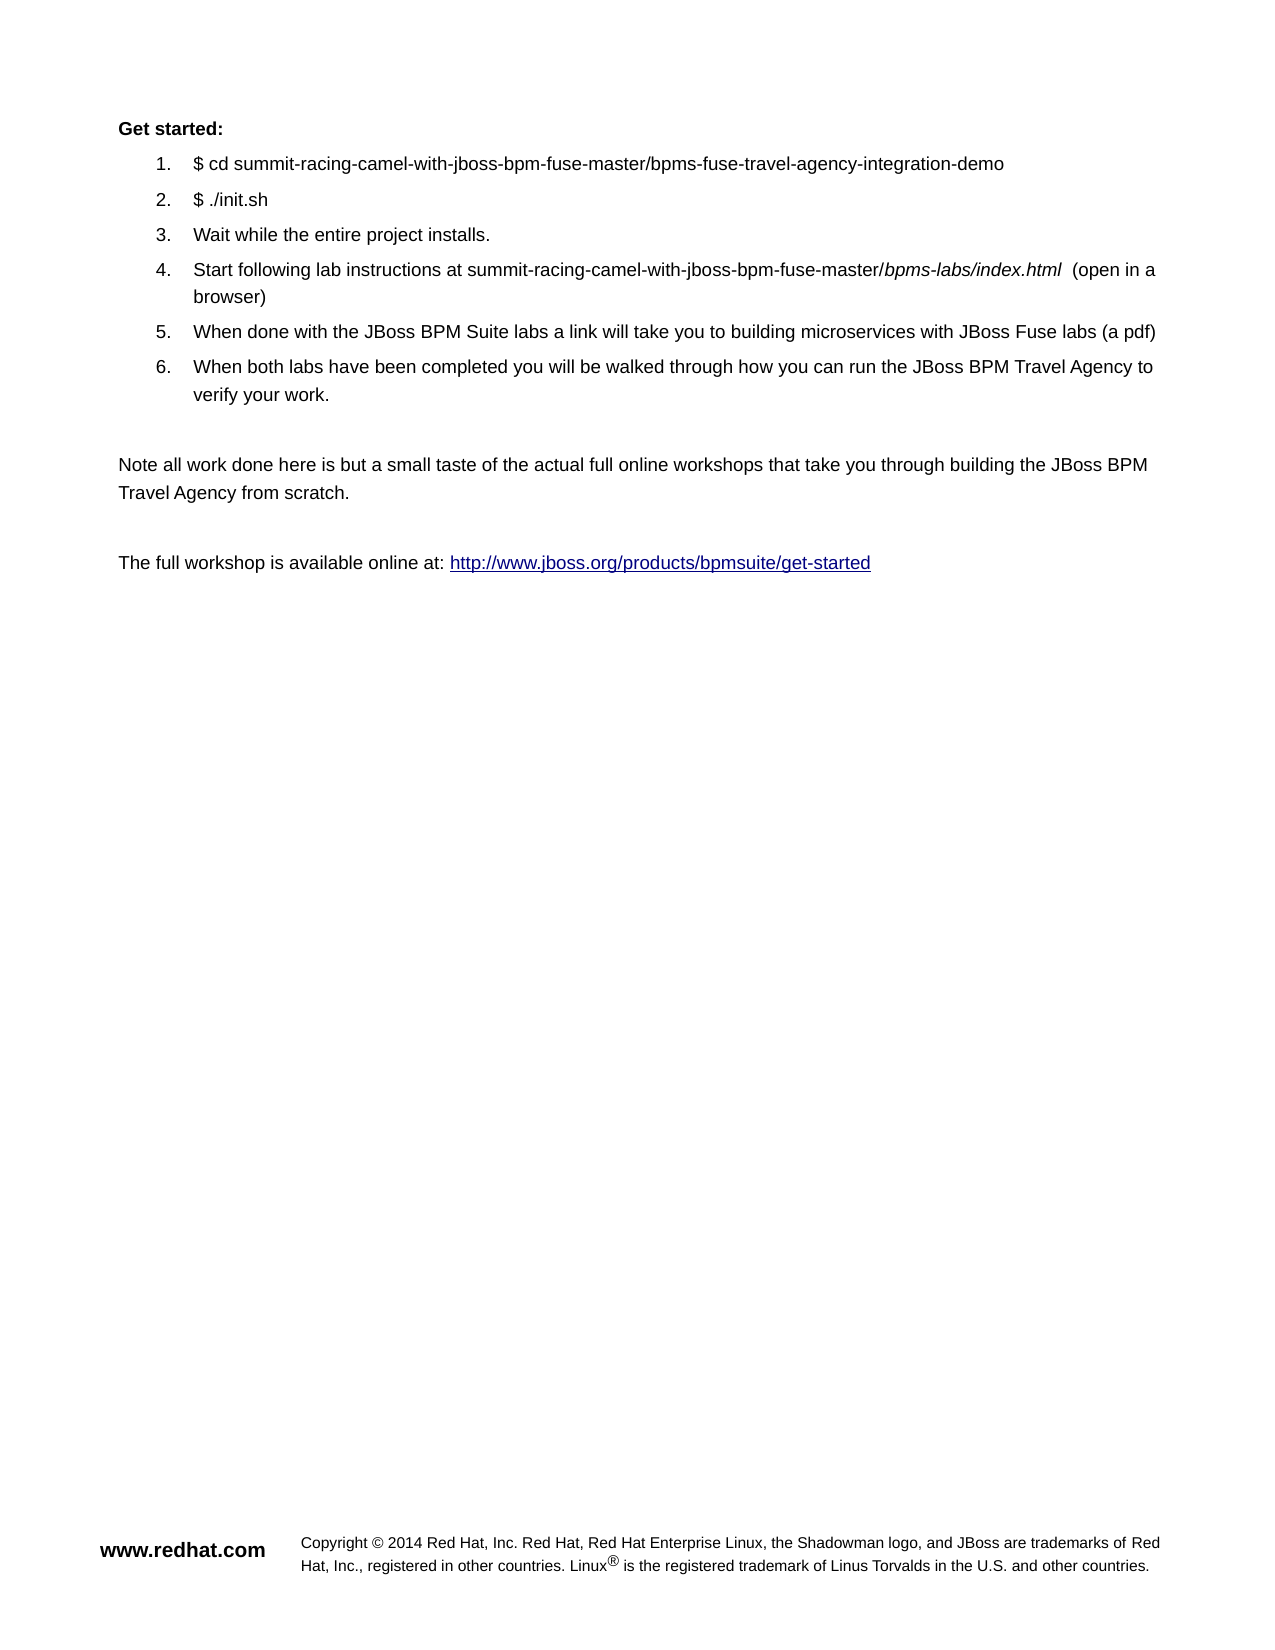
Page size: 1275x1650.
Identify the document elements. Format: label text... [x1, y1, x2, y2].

list Wait while the entire project installs. [156, 223, 1157, 245]
text Copyright © 2014 Red Hat, Inc. Red Hat, Red Hat Enterprise Linux, the Shadowman logo, and JBoss are trademarks of Red Hat, Inc., registered in other countries. Linux® is the registered trademark of Linus Torvalds in the U.S. and other countries. [301, 1534, 1184, 1575]
text Get started: [118, 118, 1157, 140]
list When done with the JBoss BPM Suite labs a link will take you to building microservices with JBoss Fuse labs (a pdf) [156, 321, 1157, 343]
text Note all work done here is but a small taste of the actual full online workshops that take you through building the JBoss BPM Travel Agency from scratch. [118, 454, 1157, 503]
list Start following lab instructions at summit-racing-camel-with-jboss-bpm-fuse-master/bpms-labs/index.html (open in a browser) [156, 258, 1157, 308]
list When both labs have been completed you will be walked through how you can run the JBoss BPM Travel Agency to verify your work. [156, 356, 1157, 406]
text The full workshop is available online at: http://www.jboss.org/products/bpmsuite/get-started [118, 552, 1157, 573]
text www.redhat.com [100, 1537, 276, 1561]
list $ cd summit-racing-camel-with-jboss-bpm-fuse-master/bpms-fuse-travel-agency-integration-demo [156, 153, 1157, 175]
list $ ./init.sh [156, 188, 1157, 210]
